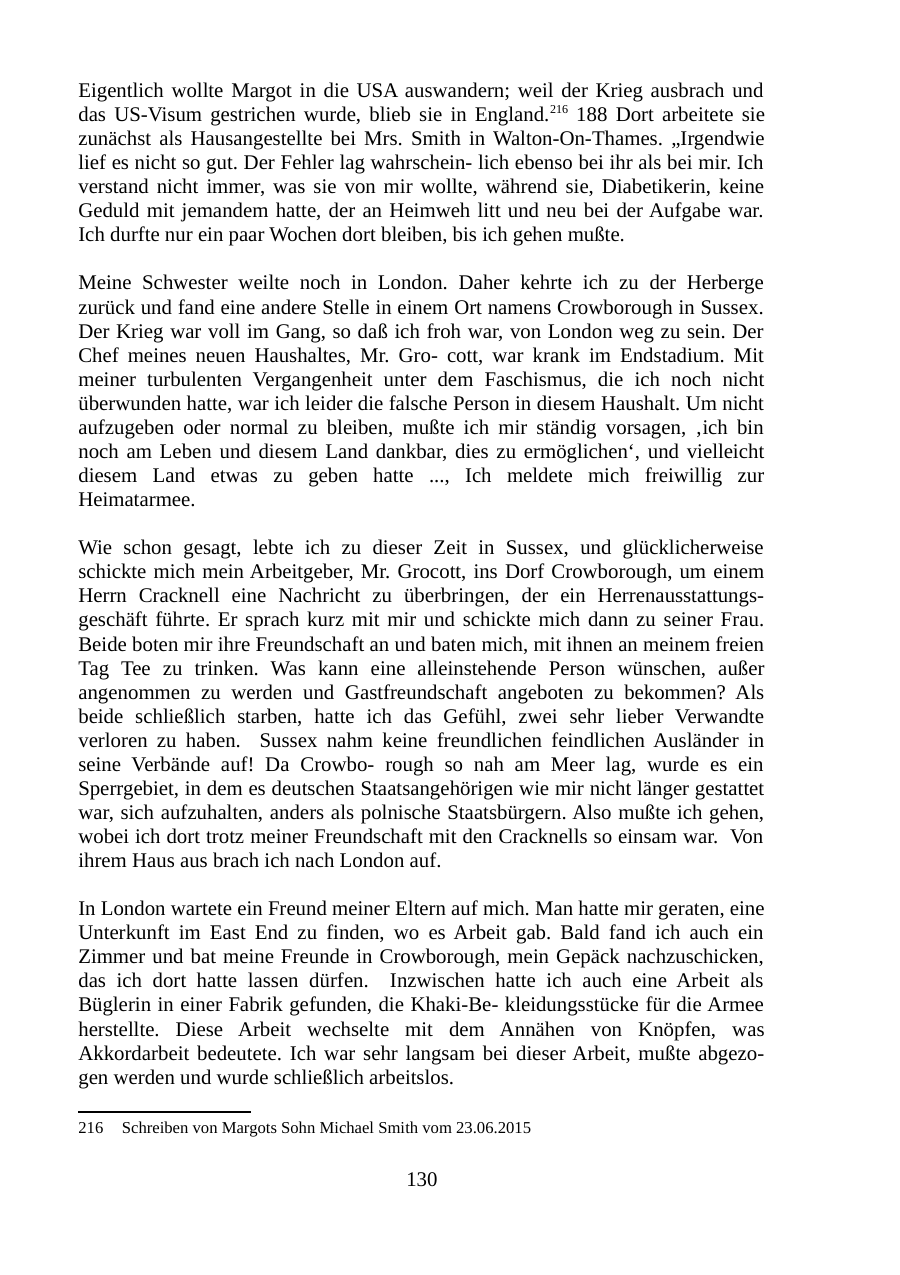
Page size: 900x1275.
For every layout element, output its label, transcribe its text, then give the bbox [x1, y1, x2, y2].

text Schreiben von Margots Sohn Michael Smith vom 23.06.2015 [78, 1118, 765, 1137]
text Meine Schwester weilte noch in London. Daher kehrte ich zu der Herberge zurück und fand eine andere Stelle in einem Ort namens Crowborough in Sussex. Der Krieg war voll im Gang, so daß ich froh war, von London weg zu sein. Der Chef meines neuen Haushaltes, Mr. Gro- cott, war krank im Endstadium. Mit meiner turbulenten Vergangenheit unter dem Faschismus, die ich noch nicht überwunden hatte, war ich leider die falsche Person in diesem Haushalt. Um nicht aufzugeben oder normal zu bleiben, mußte ich mir ständig vorsagen, ‚ich bin noch am Leben und diesem Land dankbar, dies zu ermöglichen‘, und vielleicht diesem Land etwas zu geben hatte ..., Ich meldete mich freiwillig zur Heimatarmee. [78, 271, 765, 511]
text In London wartete ein Freund meiner Eltern auf mich. Man hatte mir geraten, eine Unterkunft im East End zu finden, wo es Arbeit gab. Bald fand ich auch ein Zimmer und bat meine Freunde in Crowborough, mein Gepäck nachzuschicken, das ich dort hatte lassen dürfen. Inzwischen hatte ich auch eine Arbeit als Büglerin in einer Fabrik gefunden, die Khaki-Be- kleidungsstücke für die Armee herstellte. Diese Arbeit wechselte mit dem Annähen von Knöpfen, was Akkordarbeit bedeutete. Ich war sehr langsam bei dieser Arbeit, mußte abgezo- gen werden und wurde schließlich arbeitslos. [78, 896, 765, 1089]
text Wie schon gesagt, lebte ich zu dieser Zeit in Sussex, und glücklicherweise schickte mich mein Arbeitgeber, Mr. Grocott, ins Dorf Crowborough, um einem Herrn Cracknell eine Nachricht zu überbringen, der ein Herrenausstattungs-geschäft führte. Er sprach kurz mit mir und schickte mich dann zu seiner Frau. Beide boten mir ihre Freundschaft an und baten mich, mit ihnen an meinem freien Tag Tee zu trinken. Was kann eine alleinstehende Person wünschen, außer angenommen zu werden und Gastfreundschaft angeboten zu bekommen? Als beide schließlich starben, hatte ich das Gefühl, zwei sehr lieber Verwandte verloren zu haben. Sussex nahm keine freundlichen feindlichen Ausländer in seine Verbände auf! Da Crowbo- rough so nah am Meer lag, wurde es ein Sperrgebiet, in dem es deutschen Staatsangehörigen wie mir nicht länger gestattet war, sich aufzuhalten, anders als polnische Staatsbürgern. Also mußte ich gehen, wobei ich dort trotz meiner Freundschaft mit den Cracknells so einsam war. Von ihrem Haus aus brach ich nach London auf. [78, 535, 765, 872]
text Eigentlich wollte Margot in die USA auswandern; weil der Krieg ausbrach und das US-Visum gestrichen wurde, blieb sie in England. 188 Dort arbeitete sie zunächst als Hausangestellte bei Mrs. Smith in Walton-On-Thames. „Irgendwie lief es nicht so gut. Der Fehler lag wahrschein- lich ebenso bei ihr als bei mir. Ich verstand nicht immer, was sie von mir wollte, während sie, Diabetikerin, keine Geduld mit jemandem hatte, der an Heimweh litt und neu bei der Aufgabe war. Ich durfte nur ein paar Wochen dort bleiben, bis ich gehen mußte. [78, 78, 765, 246]
